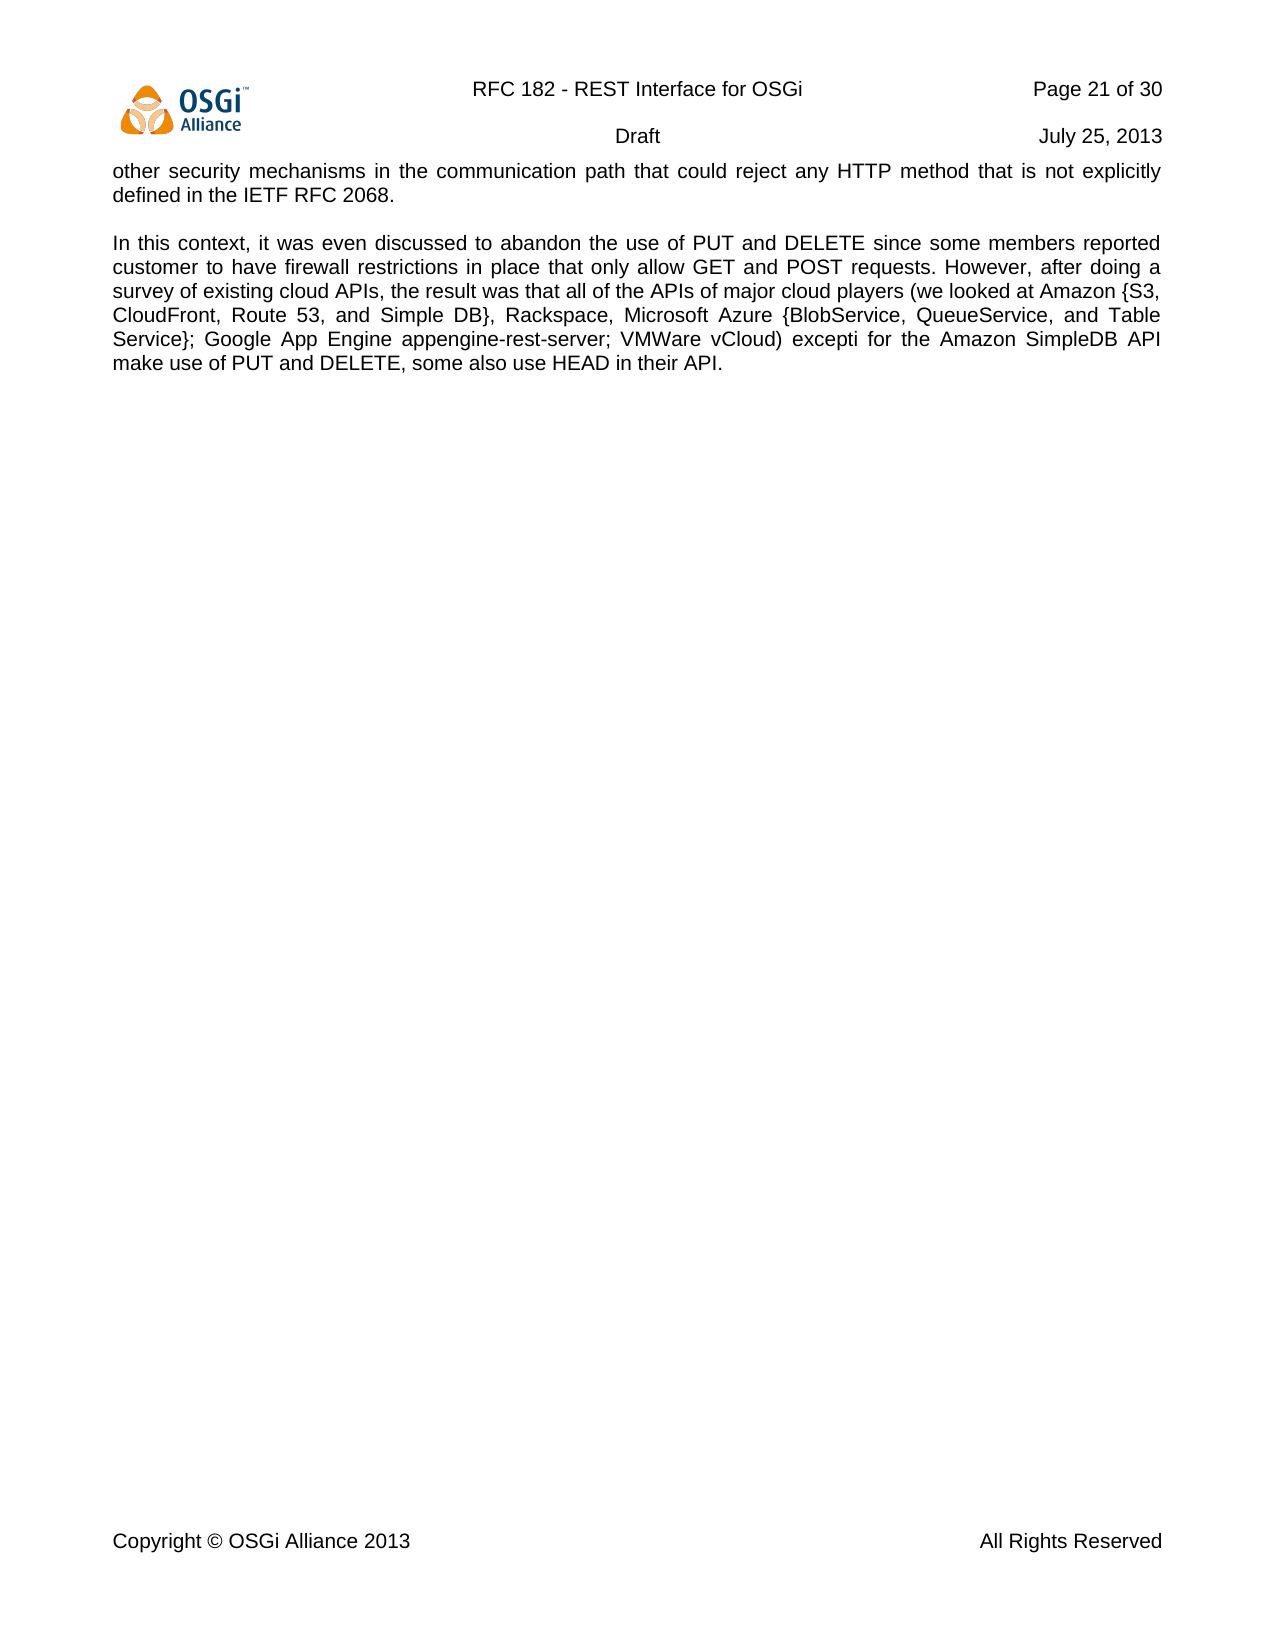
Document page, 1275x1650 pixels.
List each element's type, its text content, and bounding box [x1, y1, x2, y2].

picture [113, 78, 257, 142]
text In this context, it was even discussed to abandon the use of PUT and DELETE since some members reported customer to have firewall restrictions in place that only allow GET and POST requests. However, after doing a survey of existing cloud APIs, the result was that all of the APIs of major cloud players (we looked at Amazon {S3, CloudFront, Route 53, and Simple DB}, Rackspace, Microsoft Azure {BlobService, QueueService, and Table Service}; Google App Engine appengine-rest-server; VMWare vCloud) excepti for the Amazon SimpleDB API make use of PUT and DELETE, some also use HEAD in their API. [112, 231, 1162, 374]
text other security mechanisms in the communication path that could reject any HTTP method that is not explicitly defined in the IETF RFC 2068. [112, 159, 1162, 207]
